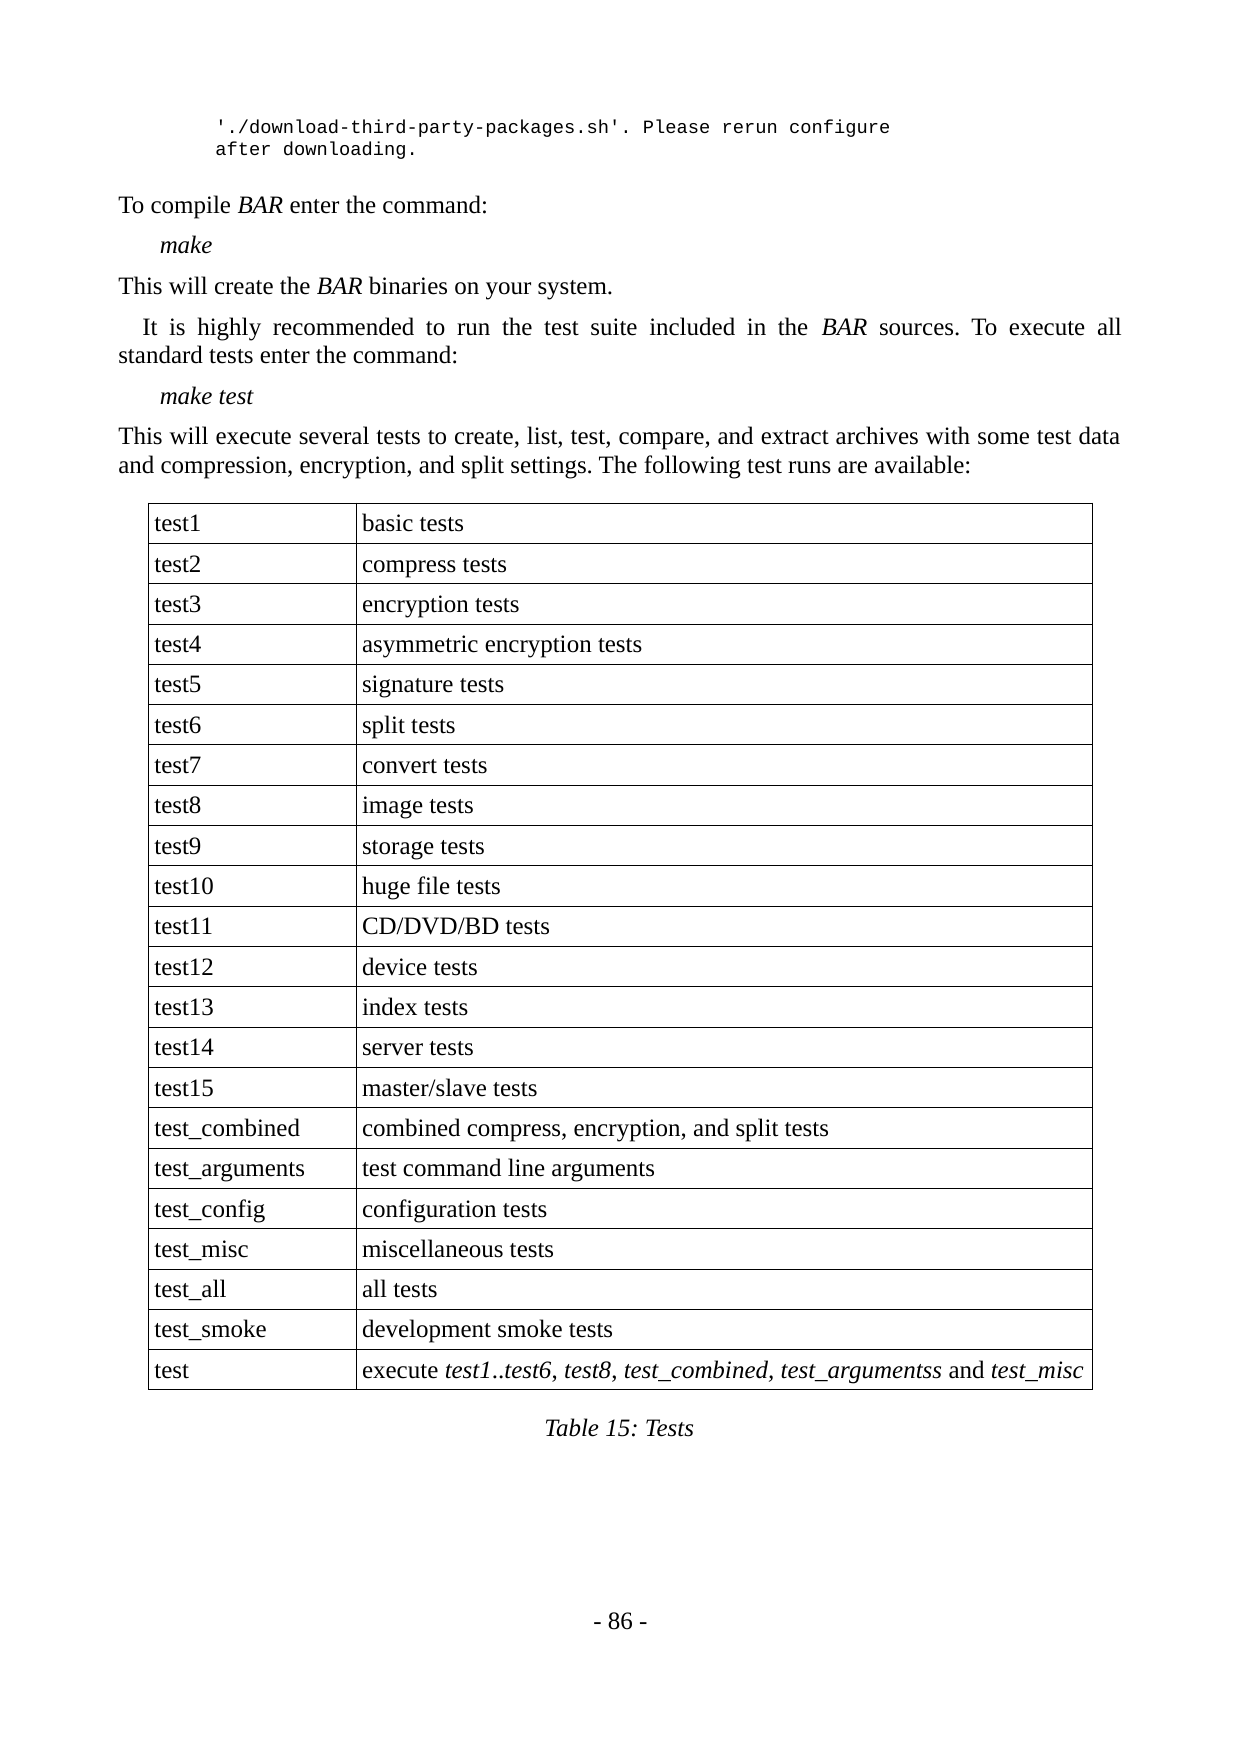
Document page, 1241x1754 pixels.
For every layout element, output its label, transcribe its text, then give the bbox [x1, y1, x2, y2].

table_cell test15 [149, 1068, 356, 1107]
table_cell execute test1..test6, test8, test_combined, test_argumentss and test_misc [357, 1350, 1092, 1389]
table_cell server tests [357, 1028, 1092, 1067]
table_cell compress tests [357, 544, 1092, 583]
text './download-third-party-packages.sh'. Please rerun configure [148, 118, 1122, 139]
table_cell storage tests [357, 826, 1092, 865]
table_cell test7 [149, 745, 356, 785]
table_cell test_all [149, 1270, 356, 1309]
text make test [159, 381, 1122, 410]
table_cell huge file tests [357, 866, 1092, 906]
table_header test1 [149, 504, 356, 543]
table_cell test_combined [149, 1108, 356, 1147]
table_cell test11 [149, 907, 356, 946]
table_cell test2 [149, 544, 356, 583]
table_cell test_misc [149, 1229, 356, 1268]
table_cell convert tests [357, 745, 1092, 785]
table_cell test13 [149, 987, 356, 1027]
table_cell test8 [149, 786, 356, 825]
table_cell test10 [149, 866, 356, 906]
table_cell asymmetric encryption tests [357, 625, 1092, 664]
table_cell test_config [149, 1189, 356, 1228]
table_cell test14 [149, 1028, 356, 1067]
table_cell miscellaneous tests [357, 1229, 1092, 1268]
table_cell device tests [357, 947, 1092, 986]
table_cell image tests [357, 786, 1092, 825]
table_cell test [149, 1350, 356, 1389]
table_cell test command line arguments [357, 1149, 1092, 1188]
table_cell signature tests [357, 665, 1092, 704]
text after downloading. [148, 139, 1122, 161]
text This will execute several tests to create, list, test, compare, and extract archives with some test data and compression, encryption, and split settings. The following test runs are available: [118, 421, 1122, 479]
text To compile BAR enter the command: [118, 190, 1122, 219]
table_cell CD/DVD/BD tests [357, 907, 1092, 946]
table_cell encryption tests [357, 584, 1092, 623]
table_cell index tests [357, 987, 1092, 1027]
table_cell all tests [357, 1270, 1092, 1309]
text This will create the BAR binaries on your system. [118, 271, 1122, 300]
table_cell test_smoke [149, 1310, 356, 1349]
table_cell test_arguments [149, 1149, 356, 1188]
table_cell test12 [149, 947, 356, 986]
table_cell development smoke tests [357, 1310, 1092, 1349]
table_cell test5 [149, 665, 356, 704]
text make [159, 231, 1122, 259]
table_cell master/slave tests [357, 1068, 1092, 1107]
table_header basic tests [357, 504, 1092, 543]
text It is highly recommended to run the test suite included in the BAR sources. To execute all standard tests enter the command: [118, 312, 1122, 369]
table_cell test3 [149, 584, 356, 623]
table_cell test9 [149, 826, 356, 865]
table_cell split tests [357, 705, 1092, 744]
table_cell configuration tests [357, 1189, 1092, 1228]
table_cell test6 [149, 705, 356, 744]
table_cell test4 [149, 625, 356, 664]
text Table 15: Tests [118, 1413, 1122, 1442]
table_cell combined compress, encryption, and split tests [357, 1108, 1092, 1147]
